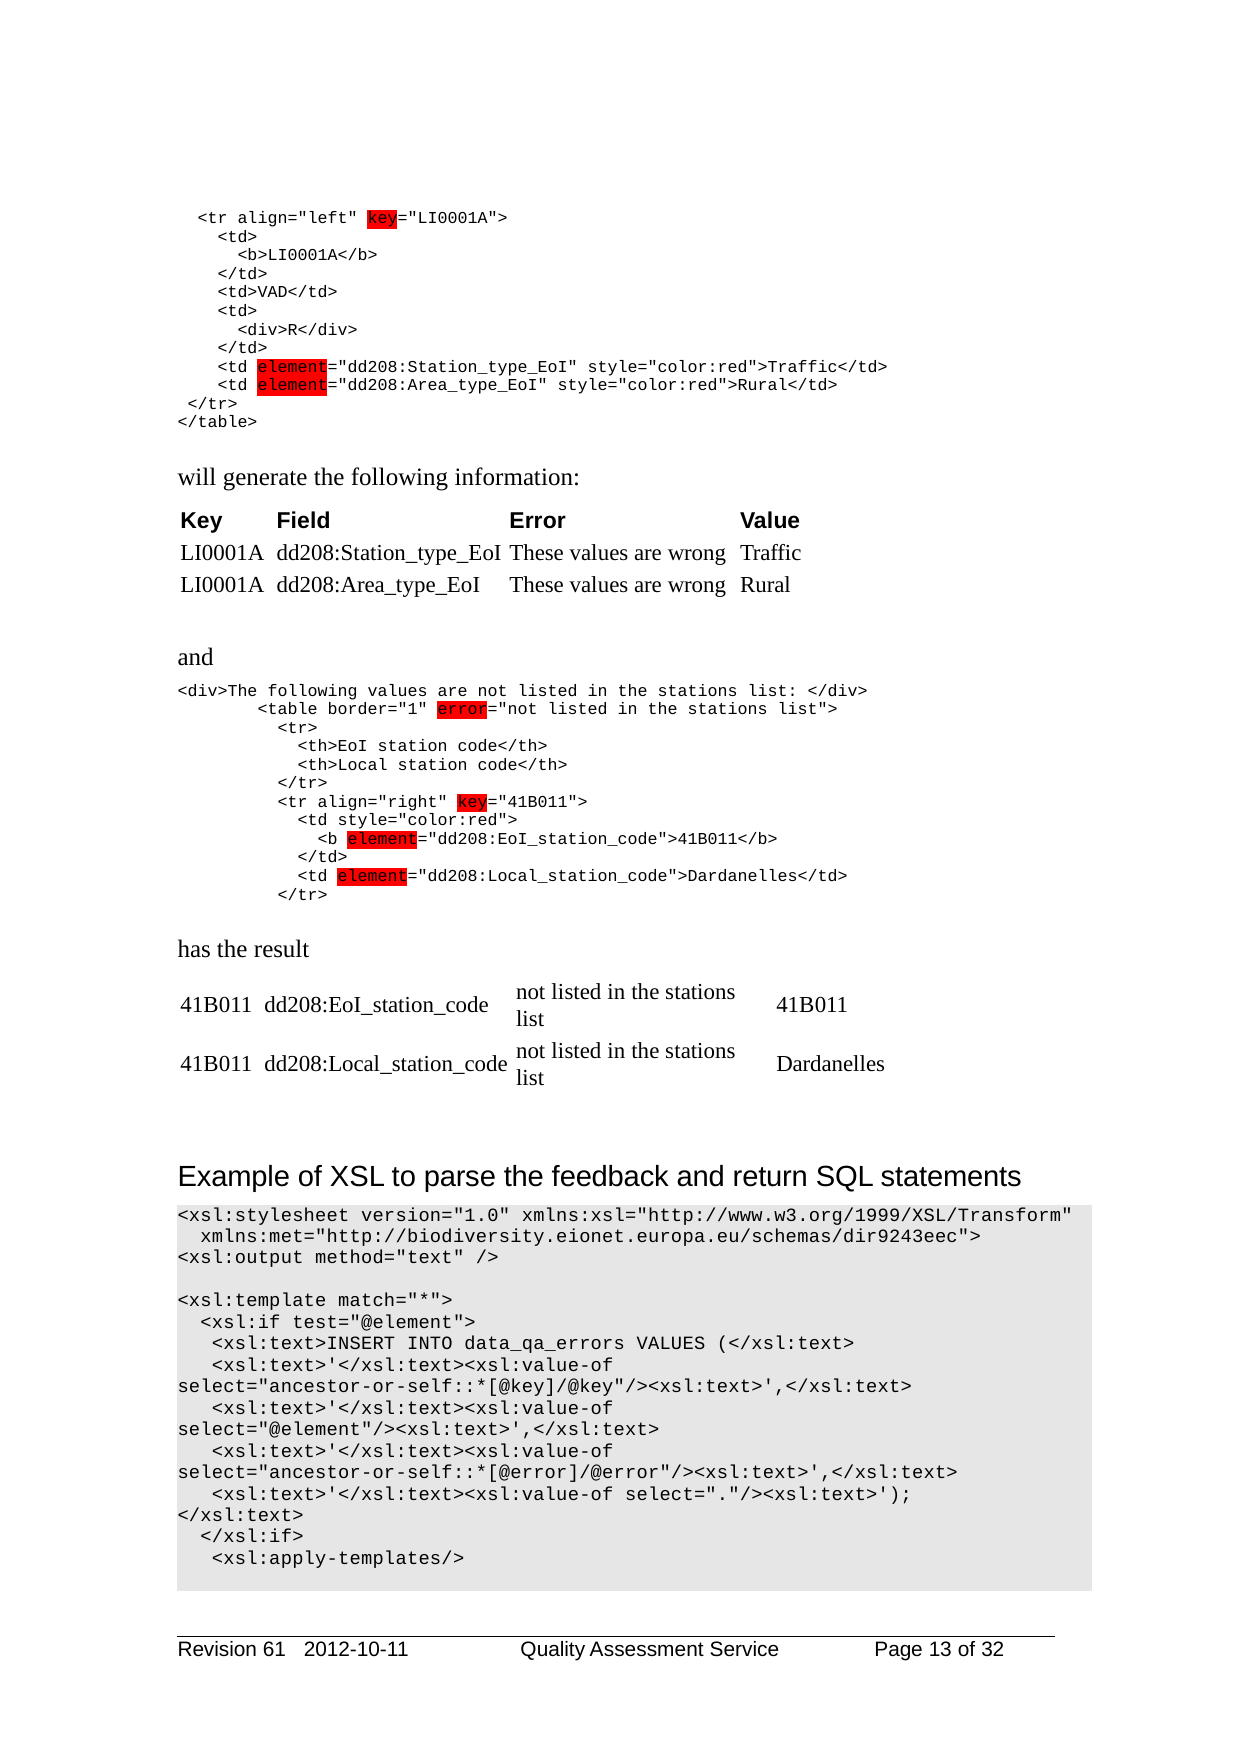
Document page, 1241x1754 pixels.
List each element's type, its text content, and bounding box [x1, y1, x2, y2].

list <xsl:stylesheet version="1.0" xmlns:xsl="http://www.w3.org/1999/XSL/Transform" [177, 1205, 1092, 1226]
text </table> [177, 414, 1092, 433]
table_cell dd208:Local_station_code [261, 1034, 513, 1093]
text </td> [177, 266, 1092, 284]
table_header Value [737, 503, 822, 536]
table_header not listed in the stations list [513, 975, 773, 1034]
table_cell 41B011 [177, 1034, 261, 1093]
table_cell Dardanelles [773, 1034, 898, 1093]
text <td element="dd208:Station_type_EoI" style="color:red">Traffic</td> [177, 358, 1092, 377]
table_header 41B011 [177, 975, 261, 1034]
text </tr> [177, 886, 1092, 905]
list </xsl:if> [177, 1527, 1092, 1548]
list <xsl:text>'</xsl:text><xsl:value-of select="ancestor-or-self::*[@key]/@key"/><xsl:text>',</xsl:text> [177, 1355, 1092, 1398]
text <tr align="left" key="LI0001A"> [177, 210, 1092, 229]
table_cell These values are wrong [506, 568, 737, 601]
text </td> [177, 849, 1092, 868]
list <xsl:if test="@element"> [177, 1312, 1092, 1334]
text <th>Local station code</th> [177, 757, 1092, 775]
text <td> [177, 229, 1092, 247]
text <table border="1" error="not listed in the stations list"> [177, 701, 1092, 719]
text </tr> [177, 396, 1092, 414]
table_header Key [177, 503, 273, 536]
text <b element="dd208:EoI_station_code">41B011</b> [177, 831, 1092, 849]
text <b>LI0001A</b> [177, 247, 1092, 266]
table_cell These values are wrong [506, 536, 737, 568]
list xmlns:met="http://biodiversity.eionet.europa.eu/schemas/dir9243eec"> [177, 1226, 1092, 1248]
text <td style="color:red"> [177, 812, 1092, 831]
text <div>R</div> [177, 321, 1092, 340]
text </td> [177, 340, 1092, 358]
text <td element="dd208:Area_type_EoI" style="color:red">Rural</td> [177, 377, 1092, 396]
table_cell LI0001A [177, 568, 273, 601]
table_header dd208:EoI_station_code [261, 975, 513, 1034]
text has the result [177, 934, 1092, 963]
list </xsl:text> [177, 1505, 1092, 1527]
subtitle Example of XSL to parse the feedback and return SQL statements [177, 1159, 1092, 1192]
list <xsl:text>'</xsl:text><xsl:value-of select="@element"/><xsl:text>',</xsl:text> [177, 1398, 1092, 1441]
text <th>EoI station code</th> [177, 738, 1092, 757]
table_cell dd208:Station_type_EoI [274, 536, 506, 568]
list <xsl:text>'</xsl:text><xsl:value-of select="ancestor-or-self::*[@error]/@error"/><xsl:text>',</xsl:text> [177, 1441, 1092, 1484]
text will generate the following information: [177, 462, 1092, 491]
text <td element="dd208:Local_station_code">Dardanelles</td> [177, 868, 1092, 886]
table_cell dd208:Area_type_EoI [274, 568, 506, 601]
table_cell not listed in the stations list [513, 1034, 773, 1093]
list <xsl:apply-templates/> [177, 1548, 1092, 1570]
list <xsl:text>INSERT INTO data_qa_errors VALUES (</xsl:text> [177, 1334, 1092, 1355]
table_cell Traffic [737, 536, 822, 568]
list <xsl:text>'</xsl:text><xsl:value-of select="."/><xsl:text>'); [177, 1484, 1092, 1505]
text <td> [177, 303, 1092, 321]
table_header 41B011 [773, 975, 898, 1034]
text <tr> [177, 719, 1092, 738]
table_cell LI0001A [177, 536, 273, 568]
text </tr> [177, 775, 1092, 794]
table_header Error [506, 503, 737, 536]
list <xsl:output method="text" /> [177, 1248, 1092, 1269]
table_cell Rural [737, 568, 822, 601]
table_header Field [274, 503, 506, 536]
text <td>VAD</td> [177, 284, 1092, 303]
text and [177, 642, 1092, 671]
text <tr align="right" key="41B011"> [177, 794, 1092, 812]
text <div>The following values are not listed in the stations list: </div> [177, 682, 1092, 701]
list <xsl:template match="*"> [177, 1291, 1092, 1312]
